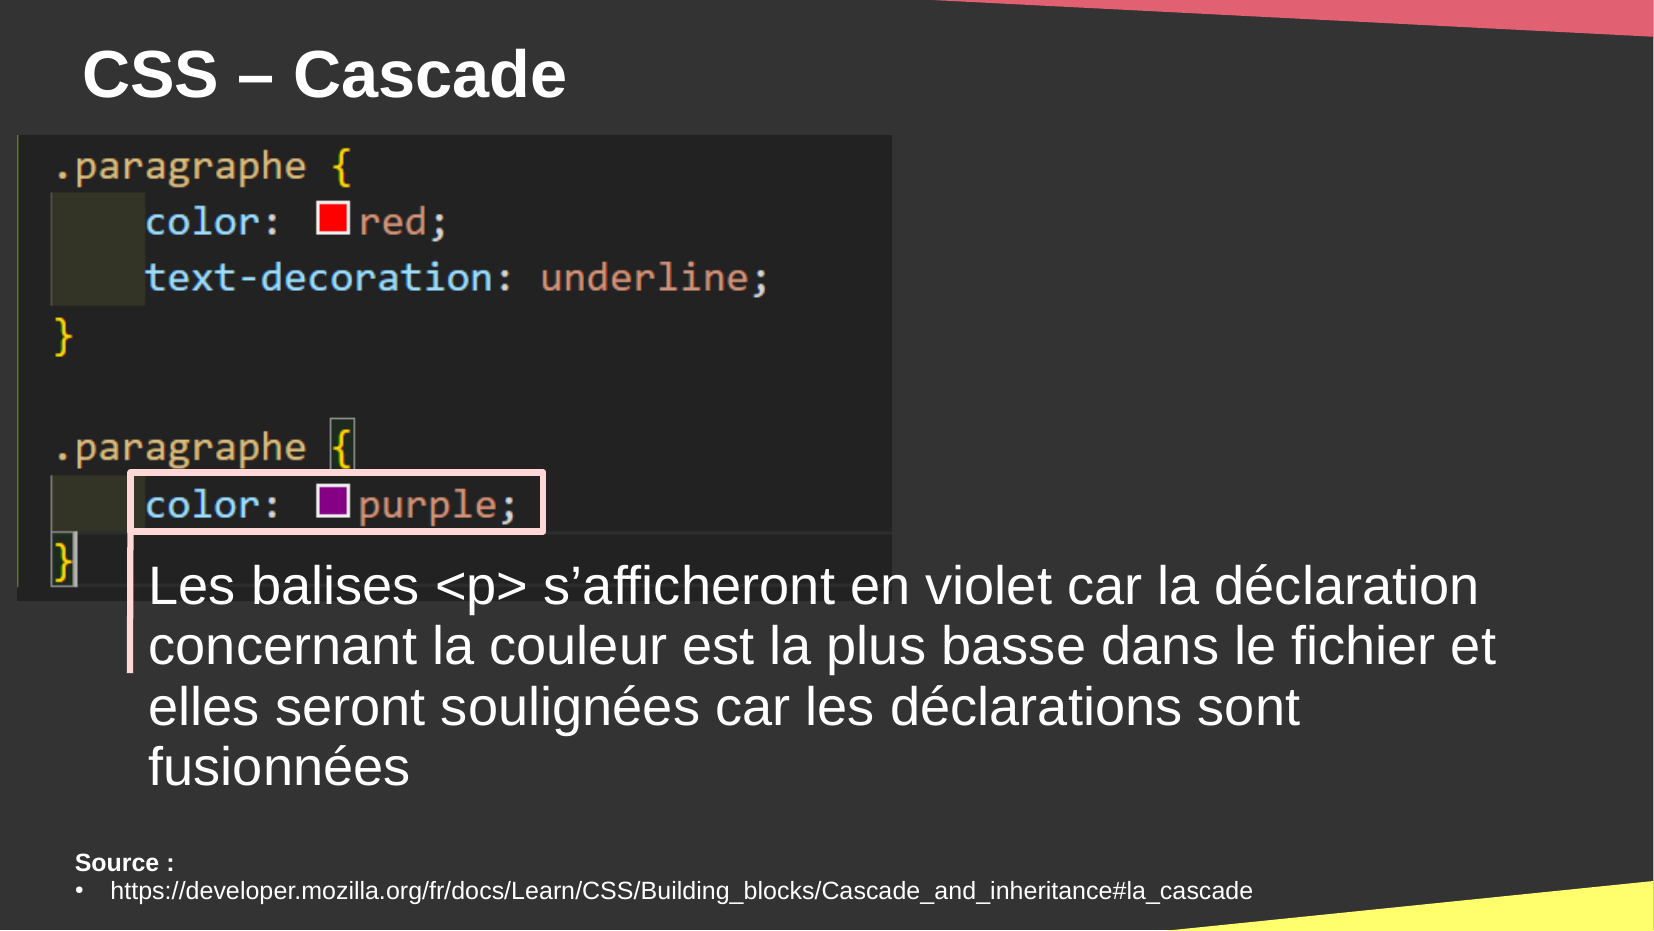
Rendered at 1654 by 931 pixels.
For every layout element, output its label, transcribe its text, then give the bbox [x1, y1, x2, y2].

text_box Source : https://developer.mozilla.org/fr/docs/Learn/CSS/Building_blocks/Cascade_and_inheritance#la_cascade [60, 841, 1546, 913]
picture [134, 476, 540, 528]
picture [17, 135, 892, 601]
text_box [1163, 880, 1654, 931]
title CSS – Cascade [82, 37, 1571, 122]
title Les balises <p> s’afficheront en violet car la déclaration concernant la couleur est la plus basse dans le fichier et elles seront soulignées car les déclarations sont fusionnées [148, 555, 1512, 798]
text_box [931, 0, 1654, 37]
